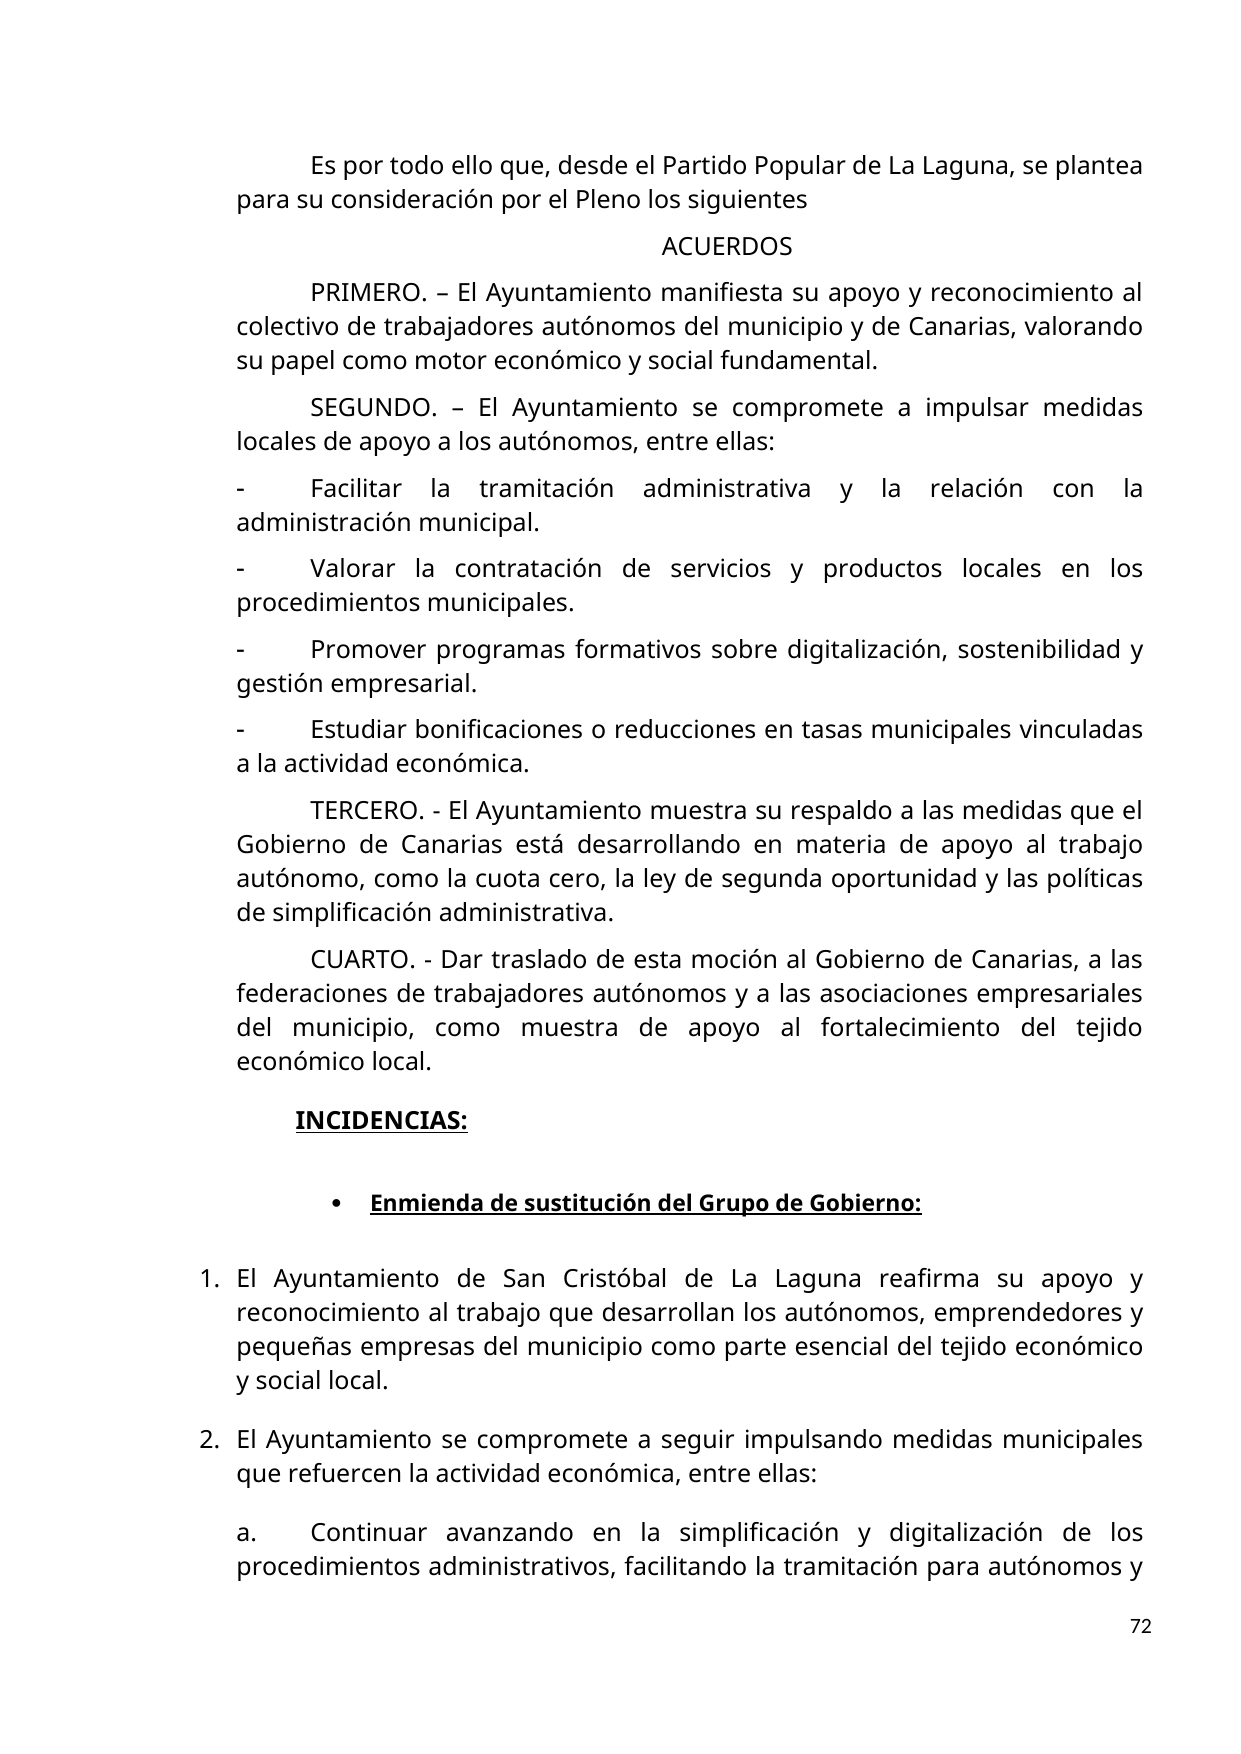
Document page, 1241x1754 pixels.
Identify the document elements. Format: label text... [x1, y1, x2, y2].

list Facilitar la tramitación administrativa y la relación con la administración municipal. [236, 470, 1144, 538]
text SEGUNDO. – El Ayuntamiento se compromete a impulsar medidas locales de apoyo a los autónomos, entre ellas: [236, 389, 1144, 458]
list Enmienda de sustitución del Grupo de Gobierno: [332, 1187, 1159, 1218]
text CUARTO. - Dar traslado de esta moción al Gobierno de Canarias, a las federaciones de trabajadores autónomos y a las asociaciones empresariales del municipio, como muestra de apoyo al fortalecimiento del tejido económico local. [236, 941, 1144, 1078]
list El Ayuntamiento se compromete a seguir impulsando medidas municipales que refuercen la actividad económica, entre ellas: [199, 1421, 1144, 1489]
list Valorar la contratación de servicios y productos locales en los procedimientos municipales. [236, 551, 1144, 619]
text Es por todo ello que, desde el Partido Popular de La Laguna, se plantea para su consideración por el Pleno los siguientes [236, 148, 1144, 216]
list Estudiar bonificaciones o reducciones en tasas municipales vinculadas a la actividad económica. [236, 712, 1144, 780]
list Promover programas formativos sobre digitalización, sostenibilidad y gestión empresarial. [236, 631, 1144, 699]
text PRIMERO. – El Ayuntamiento manifiesta su apoyo y reconocimiento al colectivo de trabajadores autónomos del municipio y de Canarias, valorando su papel como motor económico y social fundamental. [236, 275, 1144, 377]
text TERCERO. - El Ayuntamiento muestra su respaldo a las medidas que el Gobierno de Canarias está desarrollando en materia de apoyo al trabajo autónomo, como la cuota cero, la ley de segunda oportunidad y las políticas de simplificación administrativa. [236, 793, 1144, 929]
text INCIDENCIAS: [236, 1103, 1159, 1137]
text ACUERDOS [236, 228, 1144, 262]
list El Ayuntamiento de San Cristóbal de La Laguna reafirma su apoyo y reconocimiento al trabajo que desarrollan los autónomos, emprendedores y pequeñas empresas del municipio como parte esencial del tejido económico y social local. [199, 1260, 1144, 1396]
list Continuar avanzando en la simplificación y digitalización de los procedimientos administrativos, facilitando la tramitación para autónomos y [236, 1514, 1144, 1583]
